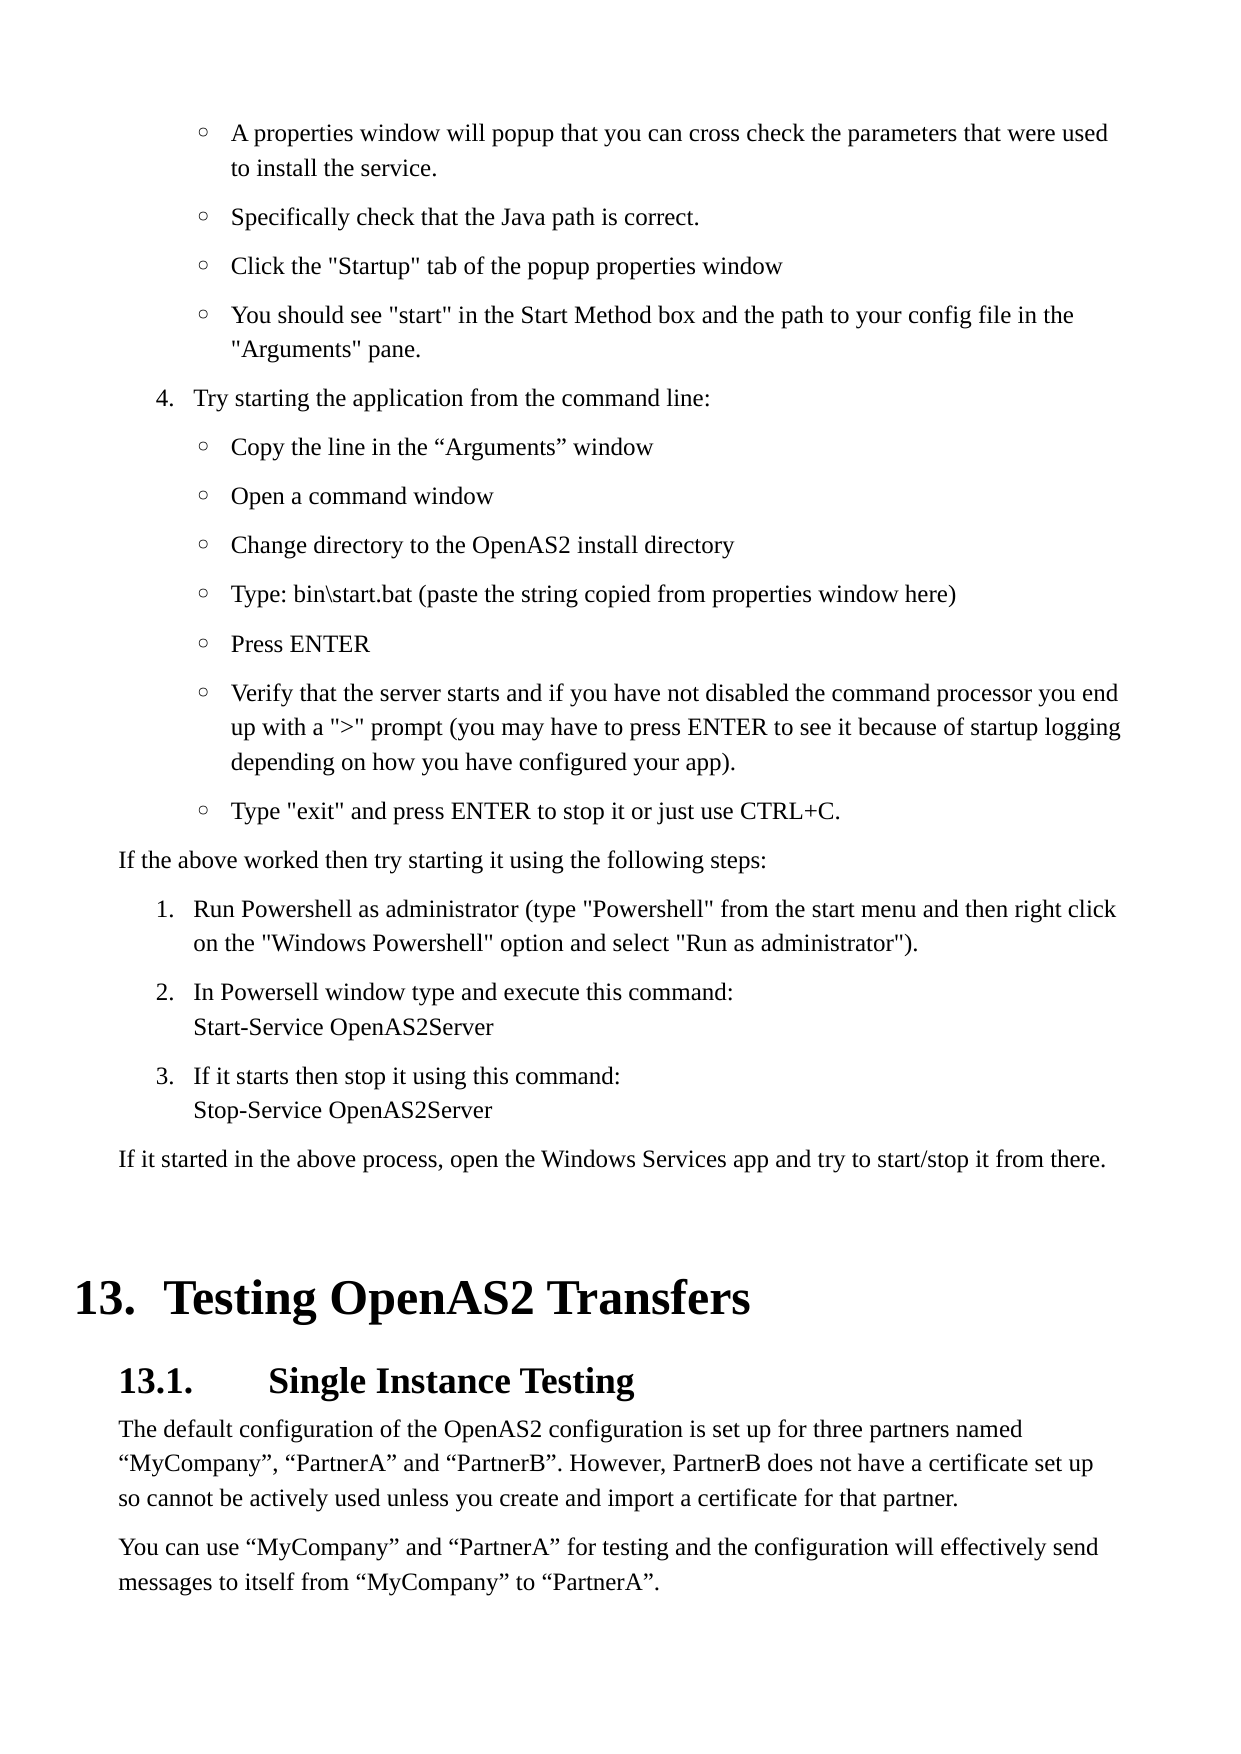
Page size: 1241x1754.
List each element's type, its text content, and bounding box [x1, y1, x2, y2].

list Specifically check that the Java path is correct. [193, 202, 1122, 230]
list You should see "start" in the Start Method box and the path to your config file in the "Arguments" pane. [193, 300, 1122, 363]
list In Powersell window type and execute this command: Start-Service OpenAS2Server [156, 977, 1122, 1041]
text If it started in the above process, open the Windows Services app and try to start/stop it from there. [118, 1144, 1122, 1173]
list Verify that the server starts and if you have not disabled the command processor you end up with a ">" prompt (you may have to press ENTER to see it because of startup logging depending on how you have configured your app). [193, 678, 1122, 775]
list Open a command window [193, 481, 1122, 510]
text You can use “MyCompany” and “PartnerA” for testing and the configuration will effectively send messages to itself from “MyCompany” to “PartnerA”. [118, 1532, 1122, 1595]
subtitle Single Instance Testing [118, 1358, 1122, 1402]
list If it starts then stop it using this command: Stop-Service OpenAS2Server [156, 1061, 1122, 1124]
list Type: bin\start.bat (paste the string copied from properties window here) [193, 579, 1122, 608]
list Copy the line in the “Arguments” window [193, 432, 1122, 461]
subtitle Testing OpenAS2 Transfers [73, 1268, 1122, 1325]
list A properties window will popup that you can cross check the parameters that were used to install the service. [193, 118, 1122, 181]
list Press ENTER [193, 629, 1122, 657]
list Run Powershell as administrator (type "Powershell" from the start menu and then right click on the "Windows Powershell" option and select "Run as administrator"). [156, 894, 1122, 957]
list Click the "Startup" tab of the popup properties window [193, 251, 1122, 279]
text The default configuration of the OpenAS2 configuration is set up for three partners named “MyCompany”, “PartnerA” and “PartnerB”. However, PartnerB does not have a certificate set up so cannot be actively used unless you create and import a certificate for that partner. [118, 1414, 1122, 1512]
text If the above worked then try starting it using the following steps: [118, 845, 1122, 873]
list Change directory to the OpenAS2 install directory [193, 531, 1122, 559]
list Type "exit" and press ENTER to stop it or just use CTRL+C. [193, 796, 1122, 824]
list Try starting the application from the command line: [156, 383, 1122, 412]
